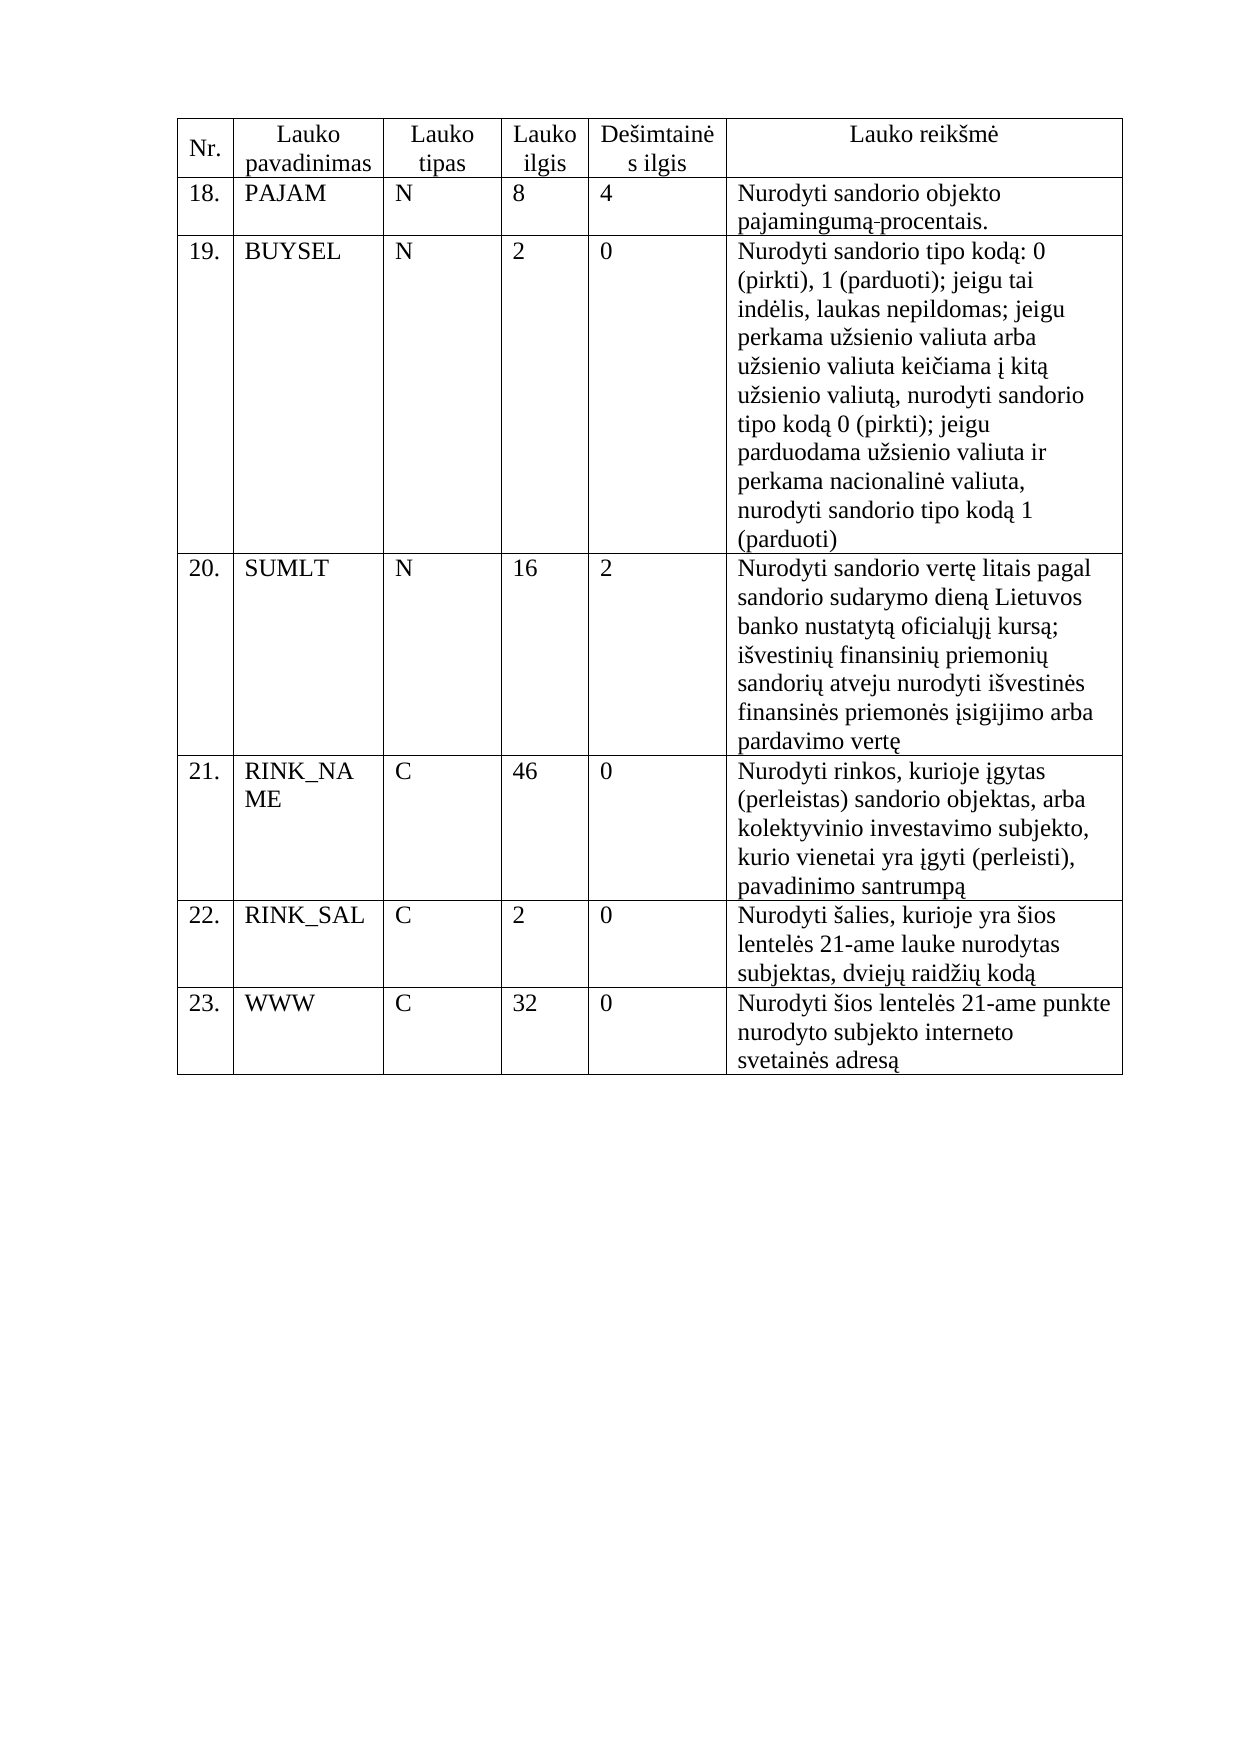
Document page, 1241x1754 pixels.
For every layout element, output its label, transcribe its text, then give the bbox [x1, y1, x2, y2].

table_cell C [384, 901, 501, 987]
table_cell 18. [178, 178, 233, 235]
table_cell RINK_NAME [234, 756, 383, 899]
table_cell C [384, 756, 501, 899]
table_cell WWW [234, 988, 383, 1074]
table_cell Nurodyti sandorio objekto pajamingumą procentais. [727, 178, 1122, 235]
table_header Lauko ilgis [502, 119, 588, 177]
table_cell Nurodyti sandorio vertę litais pagal sandorio sudarymo dieną Lietuvos banko nustatytą oficialųjį kursą; išvestinių finansinių priemonių sandorių atveju nurodyti išvestinės finansinės priemonės įsigijimo arba pardavimo vertę [727, 554, 1122, 755]
table_cell N [384, 178, 501, 235]
table_cell Nurodyti šalies, kurioje yra šios lentelės 21-ame lauke nurodytas subjektas, dviejų raidžių kodą [727, 901, 1122, 987]
table_cell Nurodyti šios lentelės 21-ame punkte nurodyto subjekto interneto svetainės adresą [727, 988, 1122, 1074]
table_header Lauko pavadinimas [234, 119, 383, 177]
table_cell 22. [178, 901, 233, 987]
table_cell RINK_SAL [234, 901, 383, 987]
table_cell 0 [589, 901, 726, 987]
table_cell BUYSEL [234, 236, 383, 552]
table_cell 16 [502, 554, 588, 755]
table_cell Nurodyti rinkos, kurioje įgytas (perleistas) sandorio objektas, arba kolektyvinio investavimo subjekto, kurio vienetai yra įgyti (perleisti), pavadinimo santrumpą [727, 756, 1122, 899]
table_cell 8 [502, 178, 588, 235]
table_cell Nurodyti sandorio tipo kodą: 0 (pirkti), 1 (parduoti); jeigu tai indėlis, laukas nepildomas; jeigu perkama užsienio valiuta arba užsienio valiuta keičiama į kitą užsienio valiutą, nurodyti sandorio tipo kodą 0 (pirkti); jeigu parduodama užsienio valiuta ir perkama nacionalinė valiuta, nurodyti sandorio tipo kodą 1 (parduoti) [727, 236, 1122, 552]
table_cell N [384, 554, 501, 755]
table_cell 20. [178, 554, 233, 755]
table_cell N [384, 236, 501, 552]
table_cell 4 [589, 178, 726, 235]
table_cell 23. [178, 988, 233, 1074]
table_header Lauko reikšmė [727, 119, 1122, 177]
table_cell PAJAM [234, 178, 383, 235]
table_cell 0 [589, 988, 726, 1074]
table_cell C [384, 988, 501, 1074]
table_cell 0 [589, 236, 726, 552]
table_cell 2 [502, 901, 588, 987]
table_cell 0 [589, 756, 726, 899]
table_cell 32 [502, 988, 588, 1074]
table_header Nr. [178, 119, 233, 177]
table_cell 46 [502, 756, 588, 899]
table_header Lauko tipas [384, 119, 501, 177]
table_cell 2 [502, 236, 588, 552]
table_cell SUMLT [234, 554, 383, 755]
table_header Dešimtainės ilgis [589, 119, 726, 177]
table_cell 19. [178, 236, 233, 552]
table_cell 2 [589, 554, 726, 755]
table_cell 21. [178, 756, 233, 899]
